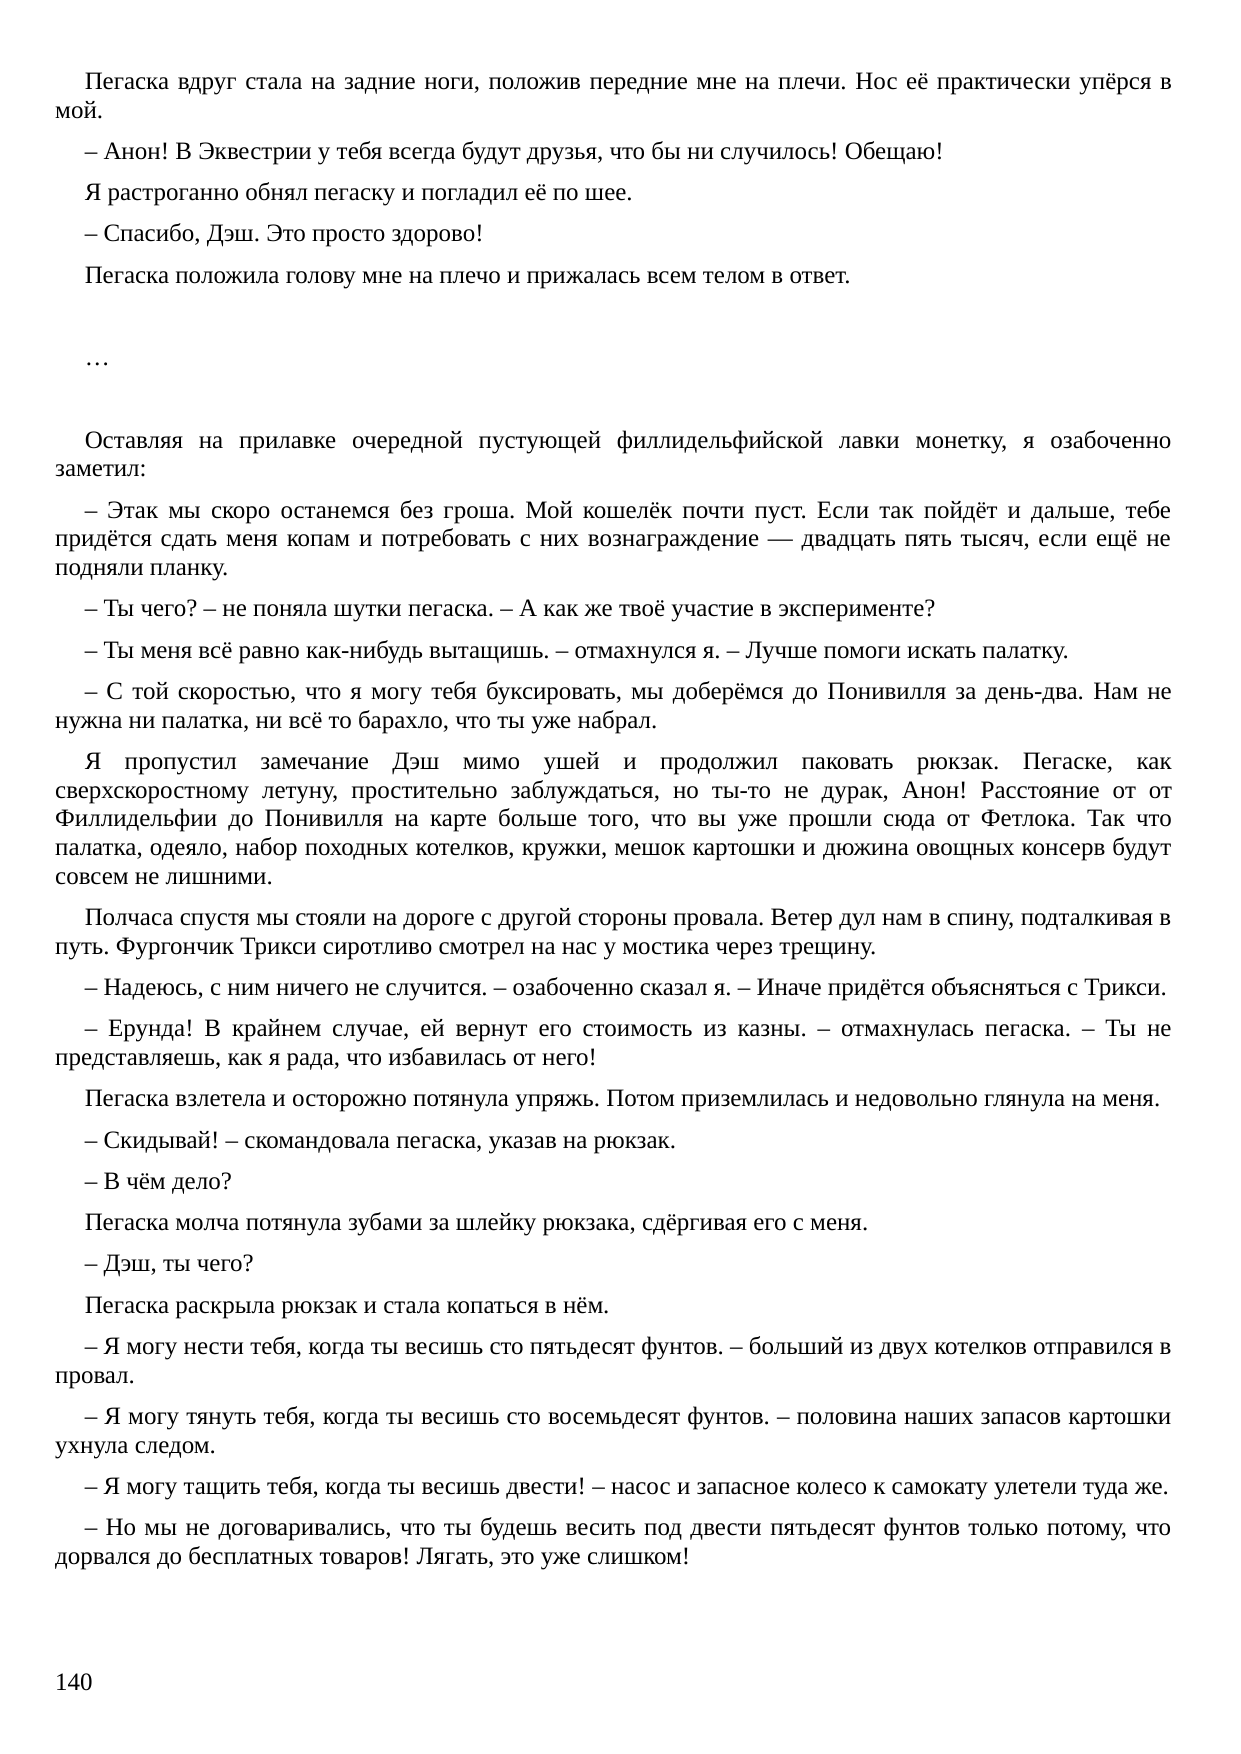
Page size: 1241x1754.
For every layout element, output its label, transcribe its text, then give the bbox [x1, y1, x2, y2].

text – Ты чего? – не поняла шутки пегаска. – А как же твоё участие в эксперименте? [55, 593, 1173, 622]
text – Надеюсь, с ним ничего не случится. – озабоченно сказал я. – Иначе придётся объясняться с Трикси. [55, 972, 1173, 1001]
text – Я могу тянуть тебя, когда ты весишь сто восемьдесят фунтов. – половина наших запасов картошки ухнула следом. [55, 1401, 1173, 1458]
text – Но мы не договаривались, что ты будешь весить под двести пятьдесят фунтов только потому, что дорвался до бесплатных товаров! Лягать, это уже слишком! [55, 1512, 1173, 1570]
text Оставляя на прилавке очередной пустующей филлидельфийской лавки монетку, я озабоченно заметил: [55, 425, 1173, 482]
text Пегаска взлетела и осторожно потянула упряжь. Потом приземлилась и недовольно глянула на меня. [55, 1083, 1173, 1112]
text – Ерунда! В крайнем случае, ей вернут его стоимость из казны. – отмахнулась пегаска. – Ты не представляешь, как я рада, что избавилась от него! [55, 1013, 1173, 1071]
text Полчаса спустя мы стояли на дороге с другой стороны провала. Ветер дул нам в спину, подталкивая в путь. Фургончик Трикси сиротливо смотрел на нас у мостика через трещину. [55, 902, 1173, 960]
text Я пропустил замечание Дэш мимо ушей и продолжил паковать рюкзак. Пегаске, как сверхскоростному летуну, простительно заблуждаться, но ты-то не дурак, Анон! Расстояние от от Филлидельфии до Понивилля на карте больше того, что вы уже прошли сюда от Фетлока. Так что палатка, одеяло, набор походных котелков, кружки, мешок картошки и дюжина овощных консерв будут совсем не лишними. [55, 746, 1173, 890]
text … [55, 342, 1173, 371]
text – Анон! В Эквестрии у тебя всегда будут друзья, что бы ни случилось! Обещаю! [55, 136, 1173, 165]
text Пегаска молча потянула зубами за шлейку рюкзака, сдёргивая его с меня. [55, 1207, 1173, 1236]
text – Скидывай! – скомандовала пегаска, указав на рюкзак. [55, 1125, 1173, 1153]
text Пегаска вдруг стала на задние ноги, положив передние мне на плечи. Нос её практически упёрся в мой. [55, 66, 1173, 123]
text – Я могу тащить тебя, когда ты весишь двести! – насос и запасное колесо к самокату улетели туда же. [55, 1471, 1173, 1500]
text – Я могу нести тебя, когда ты весишь сто пятьдесят фунтов. – больший из двух котелков отправился в провал. [55, 1331, 1173, 1388]
text – Дэш, ты чего? [55, 1248, 1173, 1277]
text Пегаска положила голову мне на плечо и прижалась всем телом в ответ. [55, 260, 1173, 288]
text – В чём дело? [55, 1166, 1173, 1195]
text – Ты меня всё равно как-нибудь вытащишь. – отмахнулся я. – Лучше помоги искать палатку. [55, 635, 1173, 663]
text Я растроганно обнял пегаску и погладил её по шее. [55, 177, 1173, 206]
text Пегаска раскрыла рюкзак и стала копаться в нём. [55, 1290, 1173, 1318]
text – Этак мы скоро останемся без гроша. Мой кошелёк почти пуст. Если так пойдёт и дальше, тебе придётся сдать меня копам и потребовать с них вознаграждение — двадцать пять тысяч, если ещё не подняли планку. [55, 495, 1173, 581]
text – С той скоростью, что я могу тебя буксировать, мы доберёмся до Понивилля за день-два. Нам не нужна ни палатка, ни всё то барахло, что ты уже набрал. [55, 676, 1173, 733]
text – Спасибо, Дэш. Это просто здорово! [55, 218, 1173, 247]
